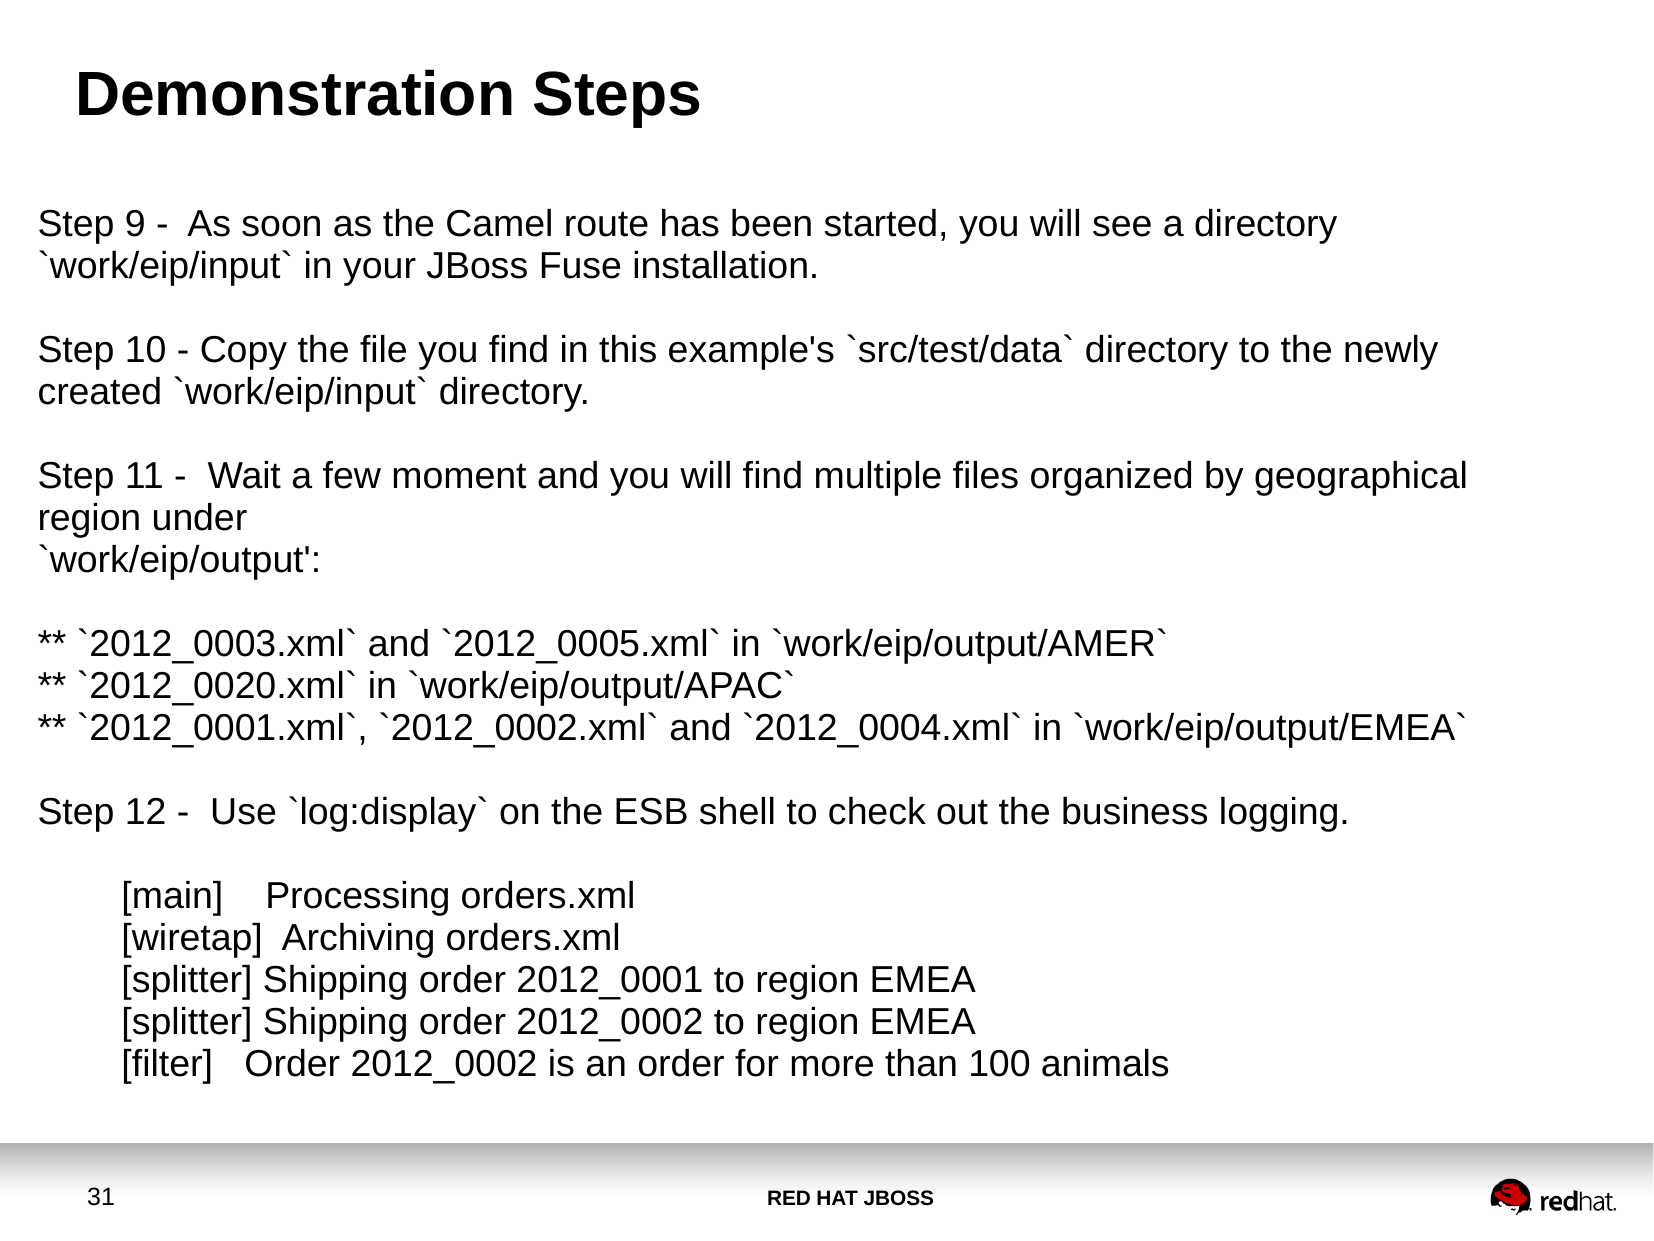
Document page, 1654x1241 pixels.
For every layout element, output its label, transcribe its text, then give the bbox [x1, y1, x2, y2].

list Step 9 - As soon as the Camel route has been started, you will see a directory `work/eip/input` in your JBoss Fuse installation. Step 10 - Copy the file you find in this example's `src/test/data` directory to the newly created `work/eip/input` directory. Step 11 - Wait a few moment and you will find multiple files organized by geographical region under `work/eip/output': ** `2012_0003.xml` and `2012_0005.xml` in `work/eip/output/AMER` ** `2012_0020.xml` in `work/eip/output/APAC` ** `2012_0001.xml`, `2012_0002.xml` and `2012_0004.xml` in `work/eip/output/EMEA` Step 12 - Use `log:display` on the ESB shell to check out the business logging. [main] Processing orders.xml [wiretap] Archiving orders.xml [splitter] Shipping order 2012_0001 to region EMEA [splitter] Shipping order 2012_0002 to region EMEA [filter] Order 2012_0002 is an order for more than 100 animals [37, 202, 1526, 1169]
picture [0, 1143, 1654, 1241]
title Demonstration Steps [75, 0, 1564, 188]
